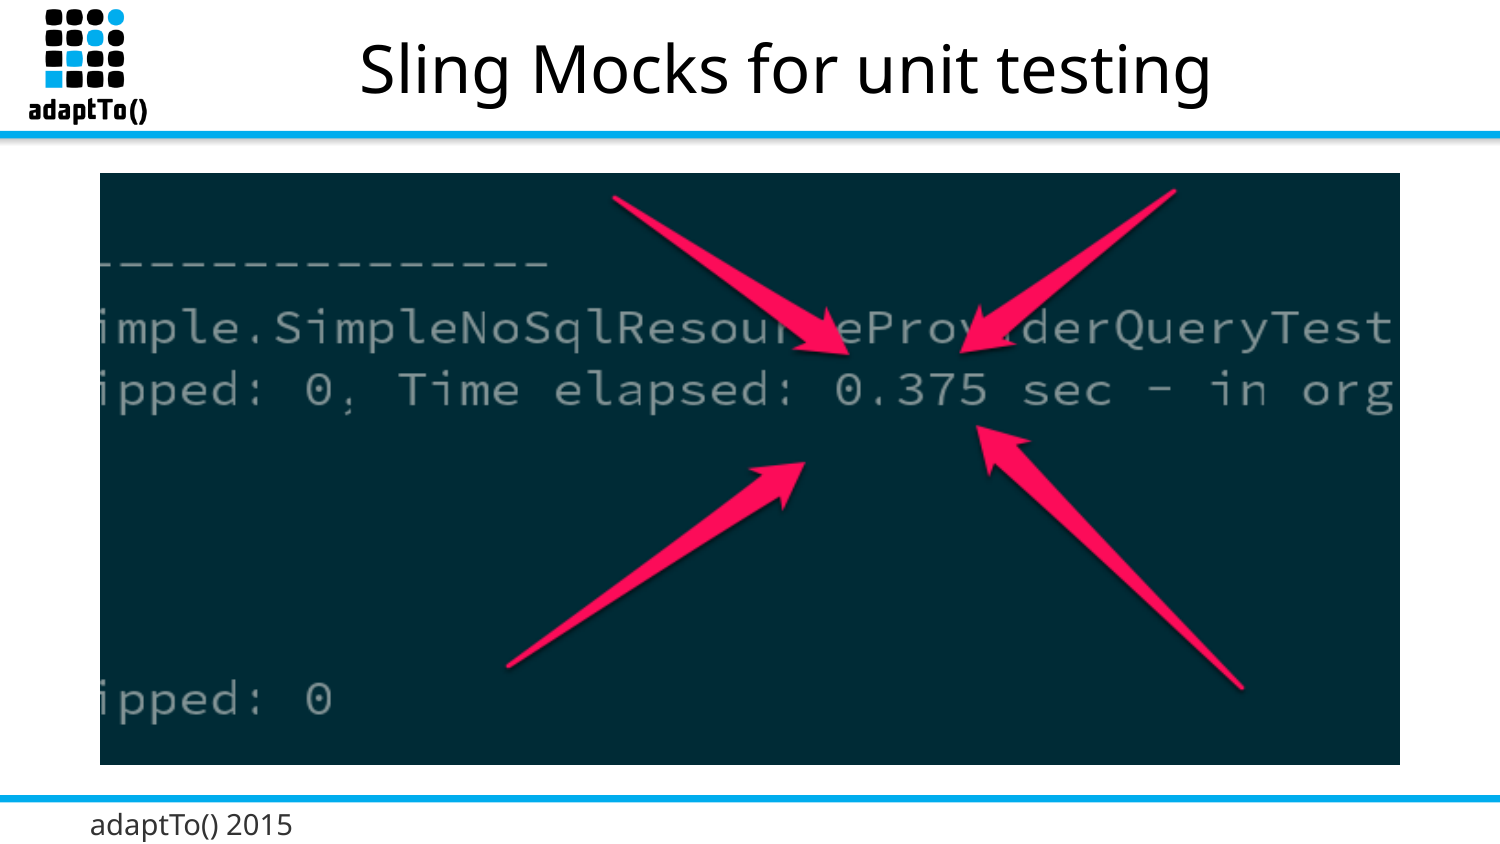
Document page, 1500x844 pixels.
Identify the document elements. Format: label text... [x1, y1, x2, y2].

picture [742, 370, 765, 405]
picture [1336, 320, 1359, 343]
picture [869, 312, 892, 343]
picture [463, 312, 484, 343]
picture [1024, 382, 1047, 405]
picture [899, 374, 923, 405]
picture [1339, 382, 1357, 405]
picture [1215, 320, 1233, 343]
picture [1211, 382, 1227, 405]
picture [1086, 382, 1110, 405]
picture [182, 382, 206, 405]
picture [252, 706, 257, 714]
picture [837, 374, 860, 405]
picture [120, 382, 143, 415]
picture [276, 312, 299, 343]
picture [505, 462, 806, 673]
picture [120, 691, 143, 724]
picture [461, 382, 488, 405]
picture [1367, 312, 1390, 343]
picture [782, 397, 787, 405]
picture [1090, 320, 1108, 343]
picture [307, 320, 323, 343]
picture [27, 6, 148, 126]
picture [252, 335, 257, 343]
picture [712, 382, 736, 405]
picture [399, 374, 426, 405]
picture [681, 320, 704, 343]
title Sling Mocks for unit testing [150, 15, 1425, 121]
picture [782, 380, 787, 388]
picture [929, 320, 954, 343]
picture [555, 320, 578, 353]
picture [182, 691, 206, 714]
picture [1180, 320, 1203, 343]
picture [151, 320, 175, 353]
picture [743, 320, 765, 343]
picture [494, 382, 517, 405]
picture [588, 370, 611, 405]
picture [1241, 320, 1267, 353]
picture [711, 320, 736, 343]
picture [959, 188, 1177, 358]
picture [252, 380, 257, 388]
picture [1367, 382, 1392, 415]
picture [346, 397, 351, 405]
picture [151, 382, 175, 415]
picture [961, 374, 985, 405]
picture [930, 374, 954, 405]
picture [1149, 320, 1170, 343]
picture [307, 683, 330, 714]
picture [401, 308, 424, 343]
picture [307, 374, 330, 405]
picture [1055, 382, 1079, 405]
picture [212, 680, 235, 714]
picture [556, 382, 580, 405]
picture [650, 382, 673, 415]
picture [681, 382, 704, 405]
picture [1271, 312, 1299, 343]
picture [611, 195, 860, 359]
picture [1303, 382, 1328, 405]
picture [432, 320, 455, 343]
picture [492, 320, 517, 343]
picture [875, 397, 881, 405]
picture [903, 320, 921, 343]
picture [213, 320, 237, 343]
picture [1242, 382, 1264, 405]
picture [252, 397, 257, 405]
picture [1055, 320, 1079, 343]
picture [1304, 320, 1328, 343]
picture [100, 691, 105, 714]
picture [432, 382, 448, 405]
picture [369, 320, 393, 353]
picture [619, 312, 642, 343]
picture [588, 308, 611, 343]
picture [118, 320, 145, 343]
picture [151, 691, 175, 724]
picture [100, 320, 105, 343]
picture [525, 312, 549, 343]
picture [1116, 310, 1143, 350]
picture [975, 425, 1245, 694]
picture [212, 370, 235, 405]
picture [650, 320, 673, 343]
picture [619, 382, 640, 405]
picture [182, 308, 206, 343]
picture [100, 382, 105, 405]
picture [336, 320, 363, 343]
